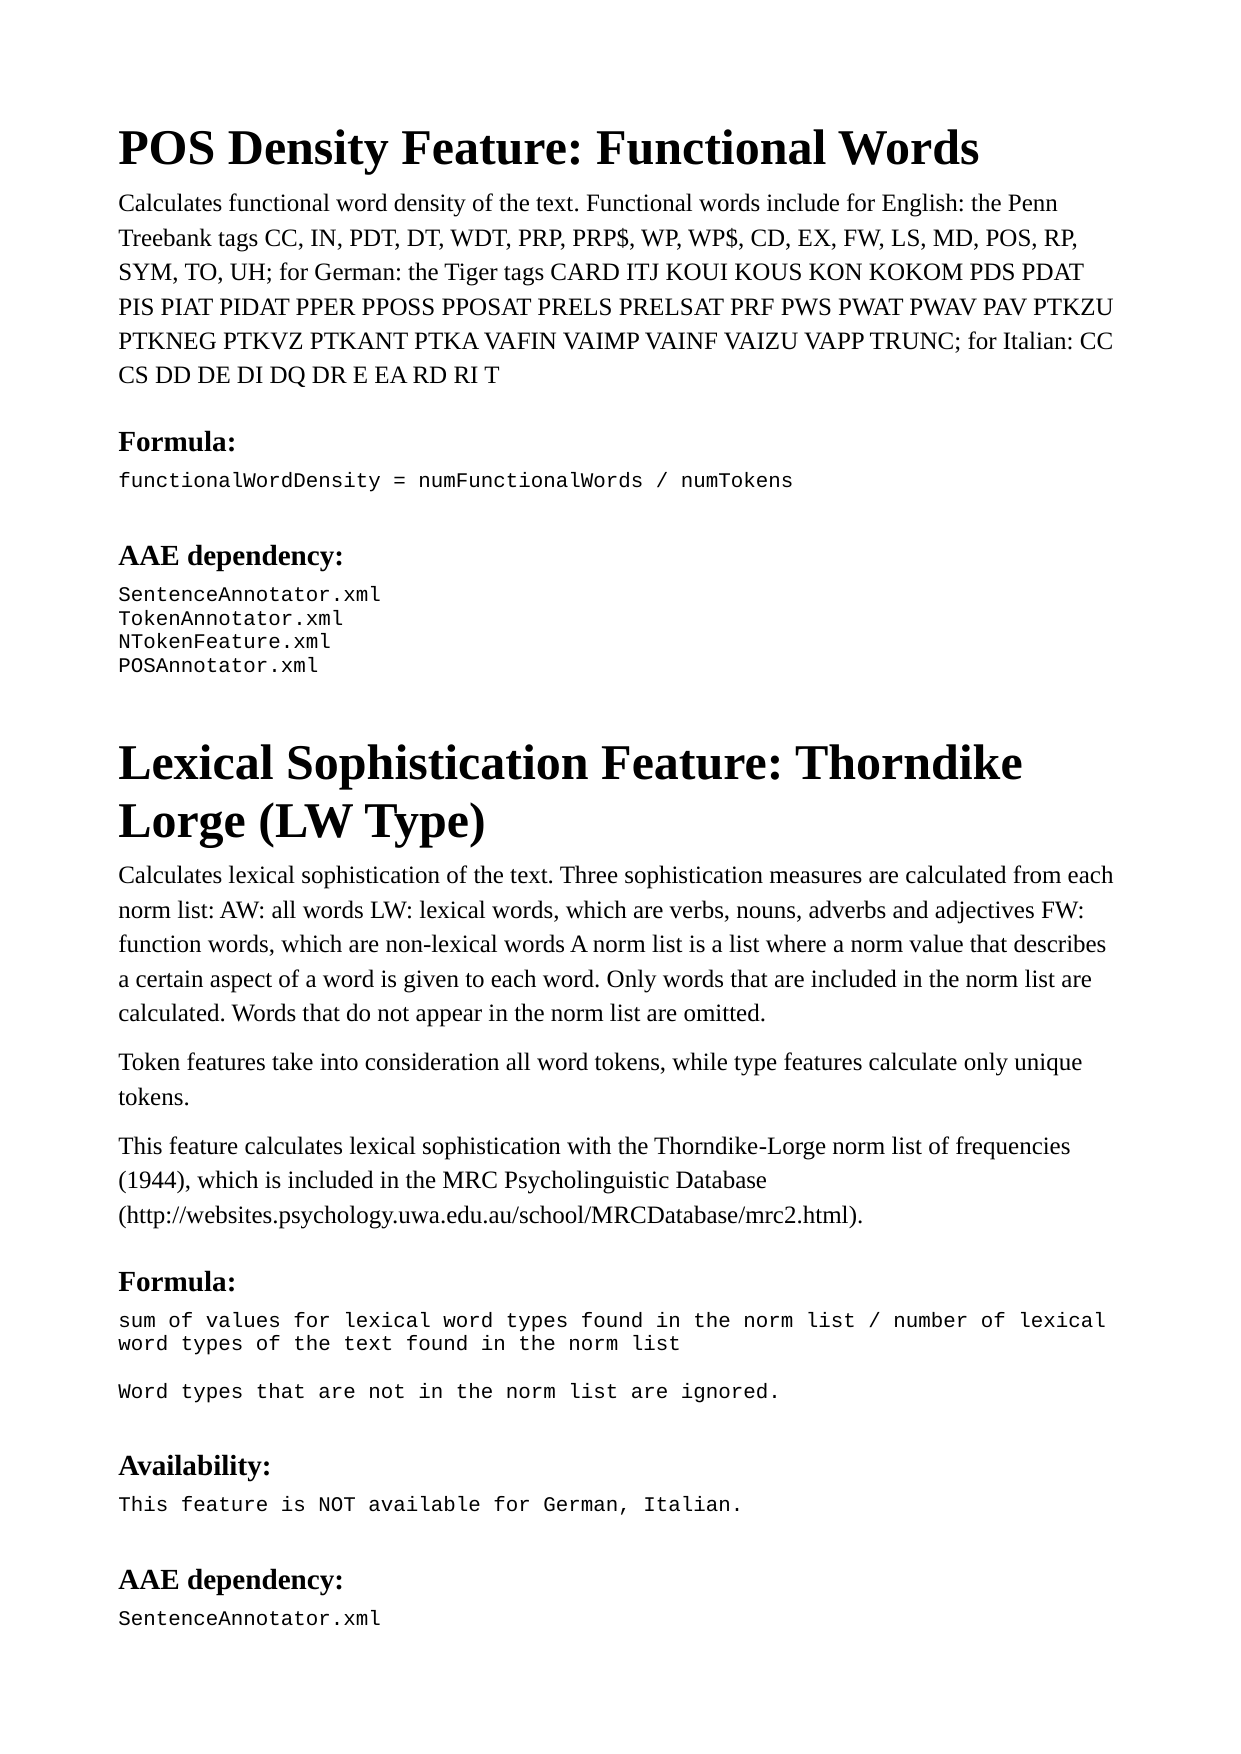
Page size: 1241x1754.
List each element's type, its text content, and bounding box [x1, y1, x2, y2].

subtitle AAE dependency: [118, 538, 1122, 571]
subtitle Availability: [118, 1448, 1122, 1482]
text Word types that are not in the norm list are ignored. [118, 1381, 1122, 1404]
subtitle POS Density Feature: Functional Words [118, 118, 1122, 176]
text Calculates lexical sophistication of the text. Three sophistication measures are calculated from each norm list: AW: all words LW: lexical words, which are verbs, nouns, adverbs and adjectives FW: function words, which are non-lexical words A norm list is a list where a norm value that describes a certain aspect of a word is given to each word. Only words that are included in the norm list are calculated. Words that do not appear in the norm list are omitted. [118, 861, 1122, 1027]
text This feature calculates lexical sophistication with the Thorndike­-Lorge norm list of frequencies (1944), which is included in the MRC Psycholinguistic Database (http://websites.psychology.uwa.edu.au/school/MRCDatabase/mrc2.html). [118, 1131, 1122, 1229]
text SentenceAnnotator.xml [118, 584, 1122, 608]
subtitle Formula: [118, 1264, 1122, 1297]
text POSAnnotator.xml [118, 655, 1122, 678]
text functionalWordDensity = numFunctionalWords / numTokens [118, 470, 1122, 494]
text TokenAnnotator.xml [118, 608, 1122, 631]
text SentenceAnnotator.xml [118, 1608, 1122, 1632]
text This feature is NOT available for German, Italian. [118, 1494, 1122, 1518]
text Token features take into consideration all word tokens, while type features calculate only unique tokens. [118, 1047, 1122, 1111]
subtitle Formula: [118, 424, 1122, 458]
text sum of values for lexical word types found in the norm list / number of lexical word types of the text found in the norm list [118, 1310, 1122, 1357]
text NTokenFeature.xml [118, 631, 1122, 655]
text Calculates functional word density of the text. Functional words include for English: the Penn Treebank tags CC, IN, PDT, DT, WDT, PRP, PRP$, WP, WP$, CD, EX, FW, LS, MD, POS, RP, SYM, TO, UH; for German: the Tiger tags CARD ITJ KOUI KOUS KON KOKOM PDS PDAT PIS PIAT PIDAT PPER PPOSS PPOSAT PRELS PRELSAT PRF PWS PWAT PWAV PAV PTKZU PTKNEG PTKVZ PTKANT PTKA VAFIN VAIMP VAINF VAIZU VAPP TRUNC; for Italian: CC CS DD DE DI DQ DR E EA RD RI T [118, 188, 1122, 389]
subtitle Lexical Sophistication Feature: Thorndike­ Lorge (LW Type) [118, 733, 1122, 848]
subtitle AAE dependency: [118, 1562, 1122, 1596]
